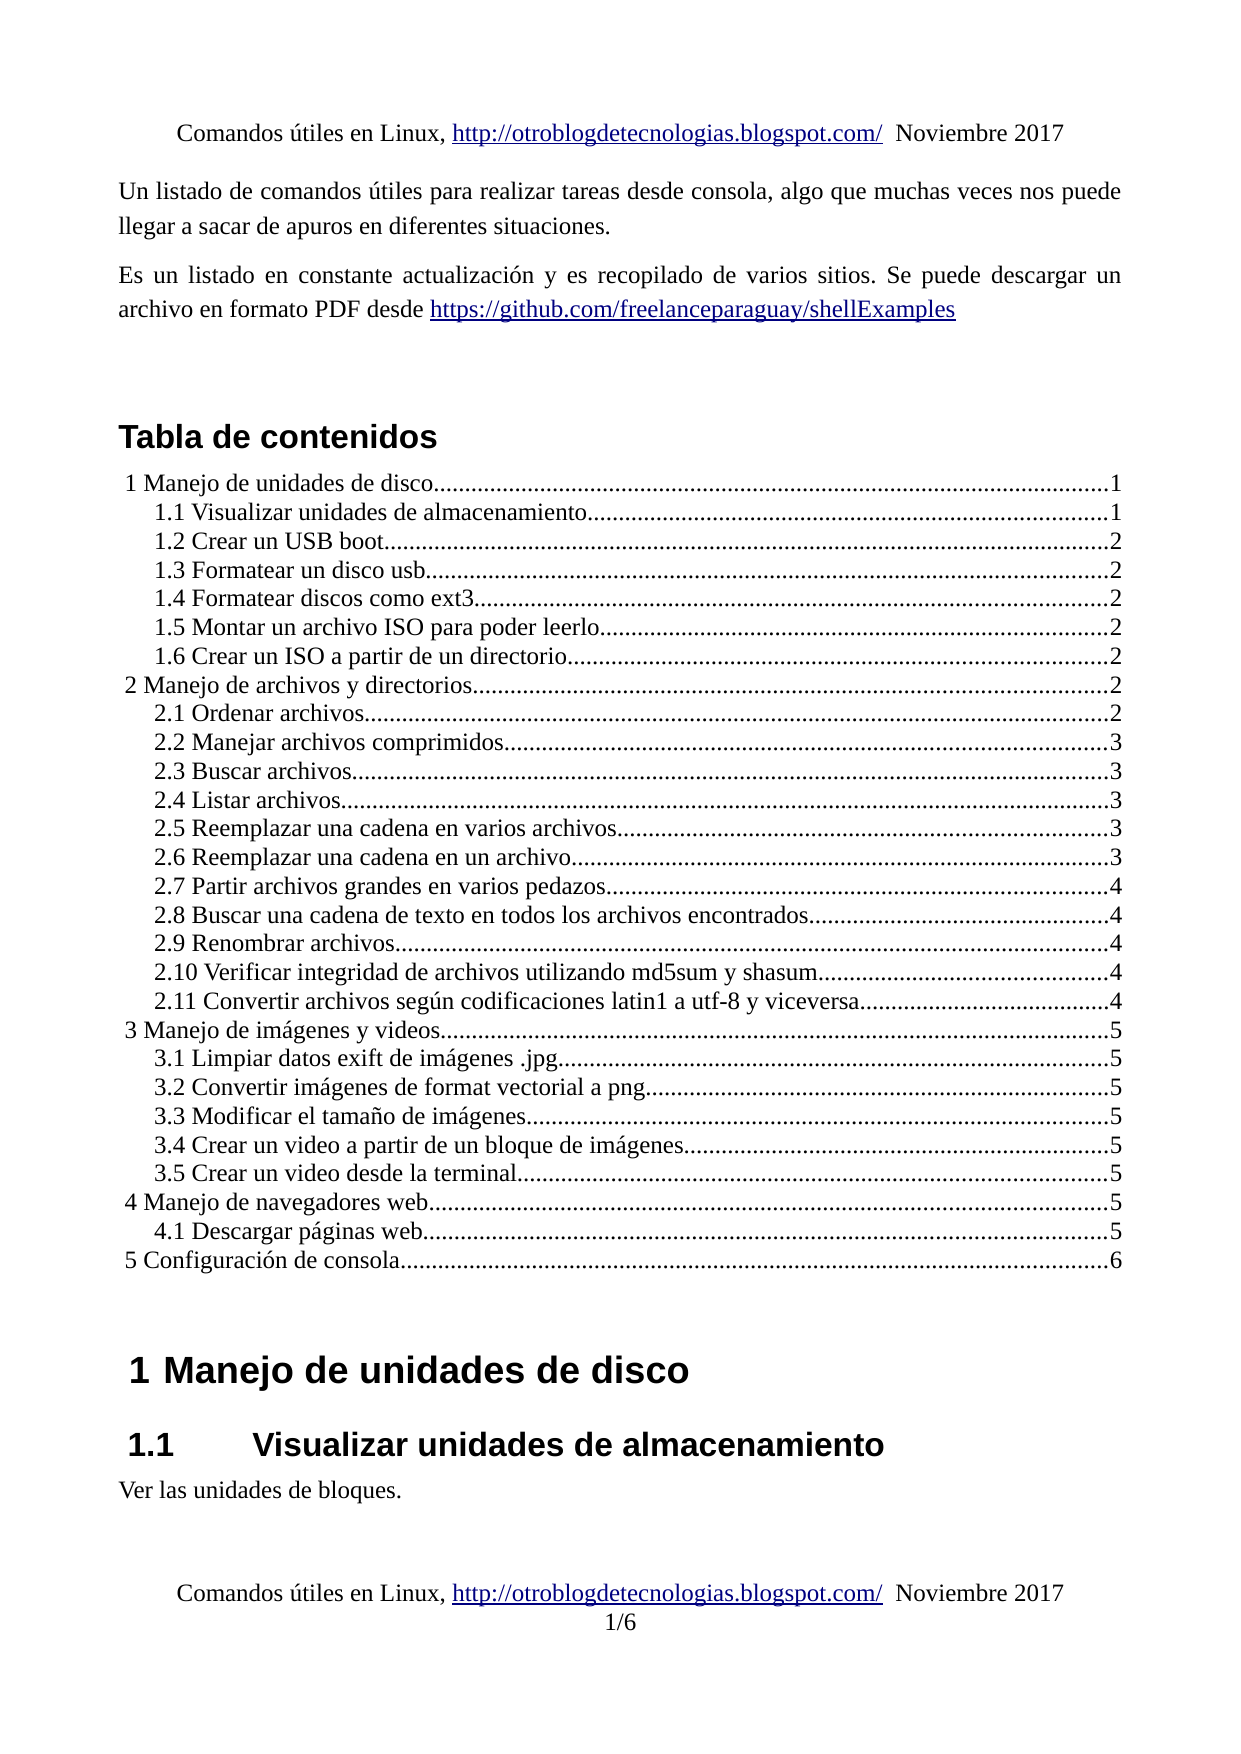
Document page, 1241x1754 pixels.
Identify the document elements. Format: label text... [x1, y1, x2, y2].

text Ver las unidades de bloques. [118, 1476, 1122, 1504]
text 3 Manejo de imágenes y videos 5 [118, 1015, 1122, 1043]
text Un listado de comandos útiles para realizar tareas desde consola, algo que muchas veces nos puede llegar a sacar de apuros en diferentes situaciones. [118, 176, 1122, 239]
text 2.2 Manejar archivos comprimidos 3 [148, 727, 1122, 756]
text 1.6 Crear un ISO a partir de un directorio 2 [148, 641, 1122, 670]
subtitle Tabla de contenidos [118, 417, 1122, 456]
text 1.4 Formatear discos como ext3 2 [148, 583, 1122, 612]
text 4 Manejo de navegadores web 5 [118, 1187, 1122, 1216]
text Es un listado en constante actualización y es recopilado de varios sitios. Se puede descargar un archivo en formato PDF desde https://github.com/freelanceparaguay/shellExamples [118, 260, 1122, 323]
text 1.2 Crear un USB boot 2 [148, 526, 1122, 555]
text 3.5 Crear un video desde la terminal 5 [148, 1158, 1122, 1187]
text 2.8 Buscar una cadena de texto en todos los archivos encontrados 4 [148, 900, 1122, 928]
text 2 Manejo de archivos y directorios 2 [118, 670, 1122, 698]
text 2.6 Reemplazar una cadena en un archivo 3 [148, 842, 1122, 871]
text 2.4 Listar archivos 3 [148, 785, 1122, 813]
subtitle Visualizar unidades de almacenamiento [118, 1424, 1122, 1463]
text 2.3 Buscar archivos 3 [148, 756, 1122, 785]
text 1.5 Montar un archivo ISO para poder leerlo. 2 [148, 612, 1122, 641]
text 3.3 Modificar el tamaño de imágenes 5 [148, 1101, 1122, 1130]
text 1 Manejo de unidades de disco 1 [118, 468, 1122, 497]
text 5 Configuración de consola 6 [118, 1245, 1122, 1273]
text 2.9 Renombrar archivos 4 [148, 928, 1122, 957]
text 1.3 Formatear un disco usb 2 [148, 555, 1122, 583]
text 2.1 Ordenar archivos 2 [148, 698, 1122, 727]
text 2.11 Convertir archivos según codificaciones latin1 a utf-8 y viceversa 4 [148, 986, 1122, 1015]
subtitle Manejo de unidades de disco [118, 1347, 1122, 1391]
text 3.4 Crear un video a partir de un bloque de imágenes 5 [148, 1130, 1122, 1158]
text 2.5 Reemplazar una cadena en varios archivos 3 [148, 813, 1122, 842]
text 3.1 Limpiar datos exift de imágenes .jpg 5 [148, 1043, 1122, 1072]
text 1.1 Visualizar unidades de almacenamiento 1 [148, 497, 1122, 526]
text 2.7 Partir archivos grandes en varios pedazos 4 [148, 871, 1122, 900]
text 3.2 Convertir imágenes de format vectorial a png 5 [148, 1072, 1122, 1101]
text 2.10 Verificar integridad de archivos utilizando md5sum y shasum 4 [148, 957, 1122, 986]
text 4.1 Descargar páginas web 5 [148, 1216, 1122, 1245]
